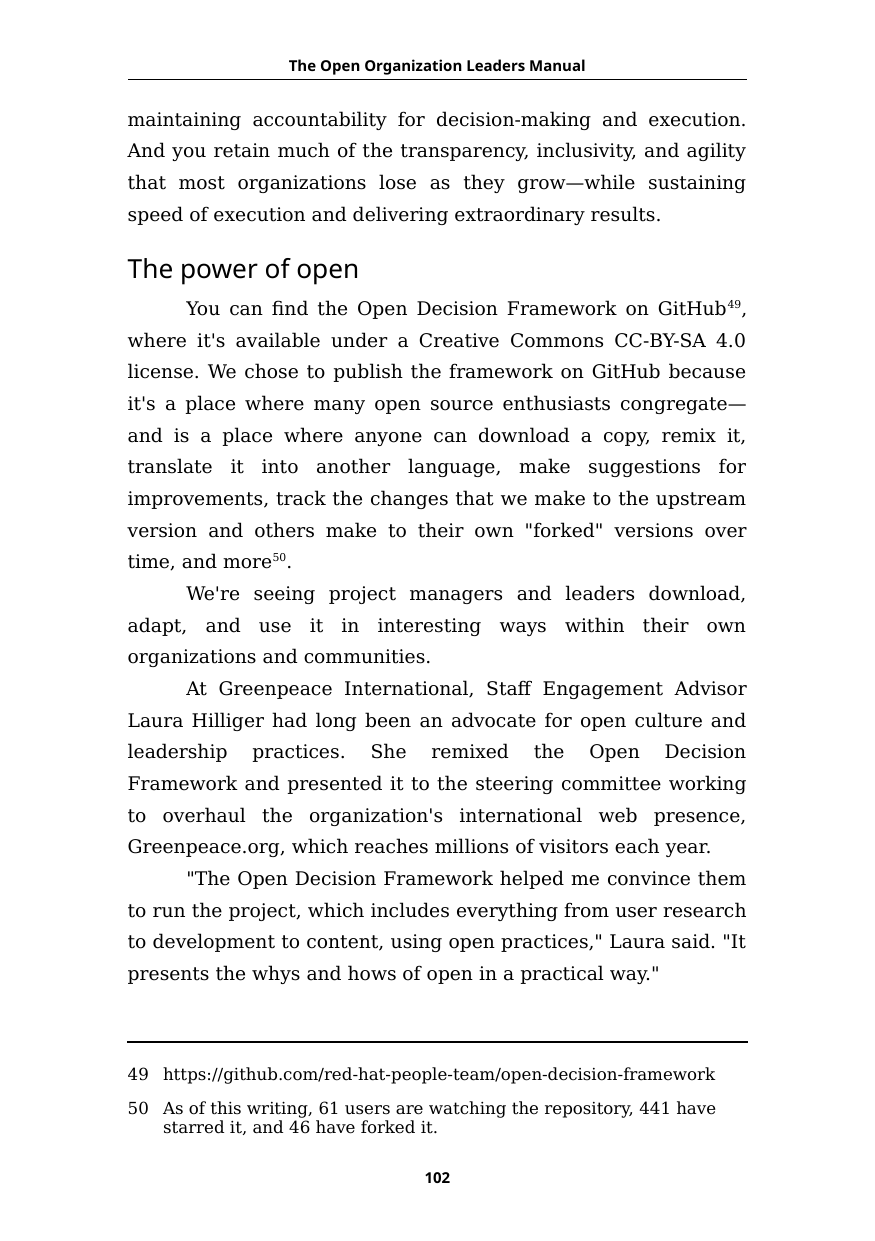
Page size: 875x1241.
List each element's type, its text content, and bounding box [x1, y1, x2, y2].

text We're seeing project managers and leaders download, adapt, and use it in interesting ways within their own organizations and communities. [127, 583, 747, 668]
text https://github.com/red-hat-people-team/open-decision-framework [127, 1064, 747, 1084]
text As of this writing, 61 users are watching the repository, 441 have starred it, and 46 have forked it. [127, 1099, 747, 1138]
text You can find the Open Decision Framework on GitHub, where it's available under a Creative Commons CC-BY-SA 4.0 license. We chose to publish the framework on GitHub because it's a place where many open source enthusiasts congregate—and is a place where anyone can download a copy, remix it, translate it into another language, make suggestions for improvements, track the changes that we make to the upstream version and others make to their own "forked" versions over time, and more. [127, 298, 747, 573]
text At Greenpeace International, Staff Engagement Advisor Laura Hilliger had long been an advocate for open culture and leadership practices. She remixed the Open Decision Framework and presented it to the steering committee working to overhaul the organization's international web presence, Greenpeace.org, which reaches millions of visitors each year. [127, 678, 747, 858]
text "The Open Decision Framework helped me convince them to run the project, which includes everything from user research to development to content, using open practices," Laura said. "It presents the whys and hows of open in a practical way." [127, 868, 747, 985]
text maintaining accountability for decision-making and execution. And you retain much of the transparency, inclusivity, and agility that most organizations lose as they grow—while sustaining speed of execution and delivering extraordinary results. [127, 109, 747, 226]
subtitle The power of open [127, 250, 747, 286]
